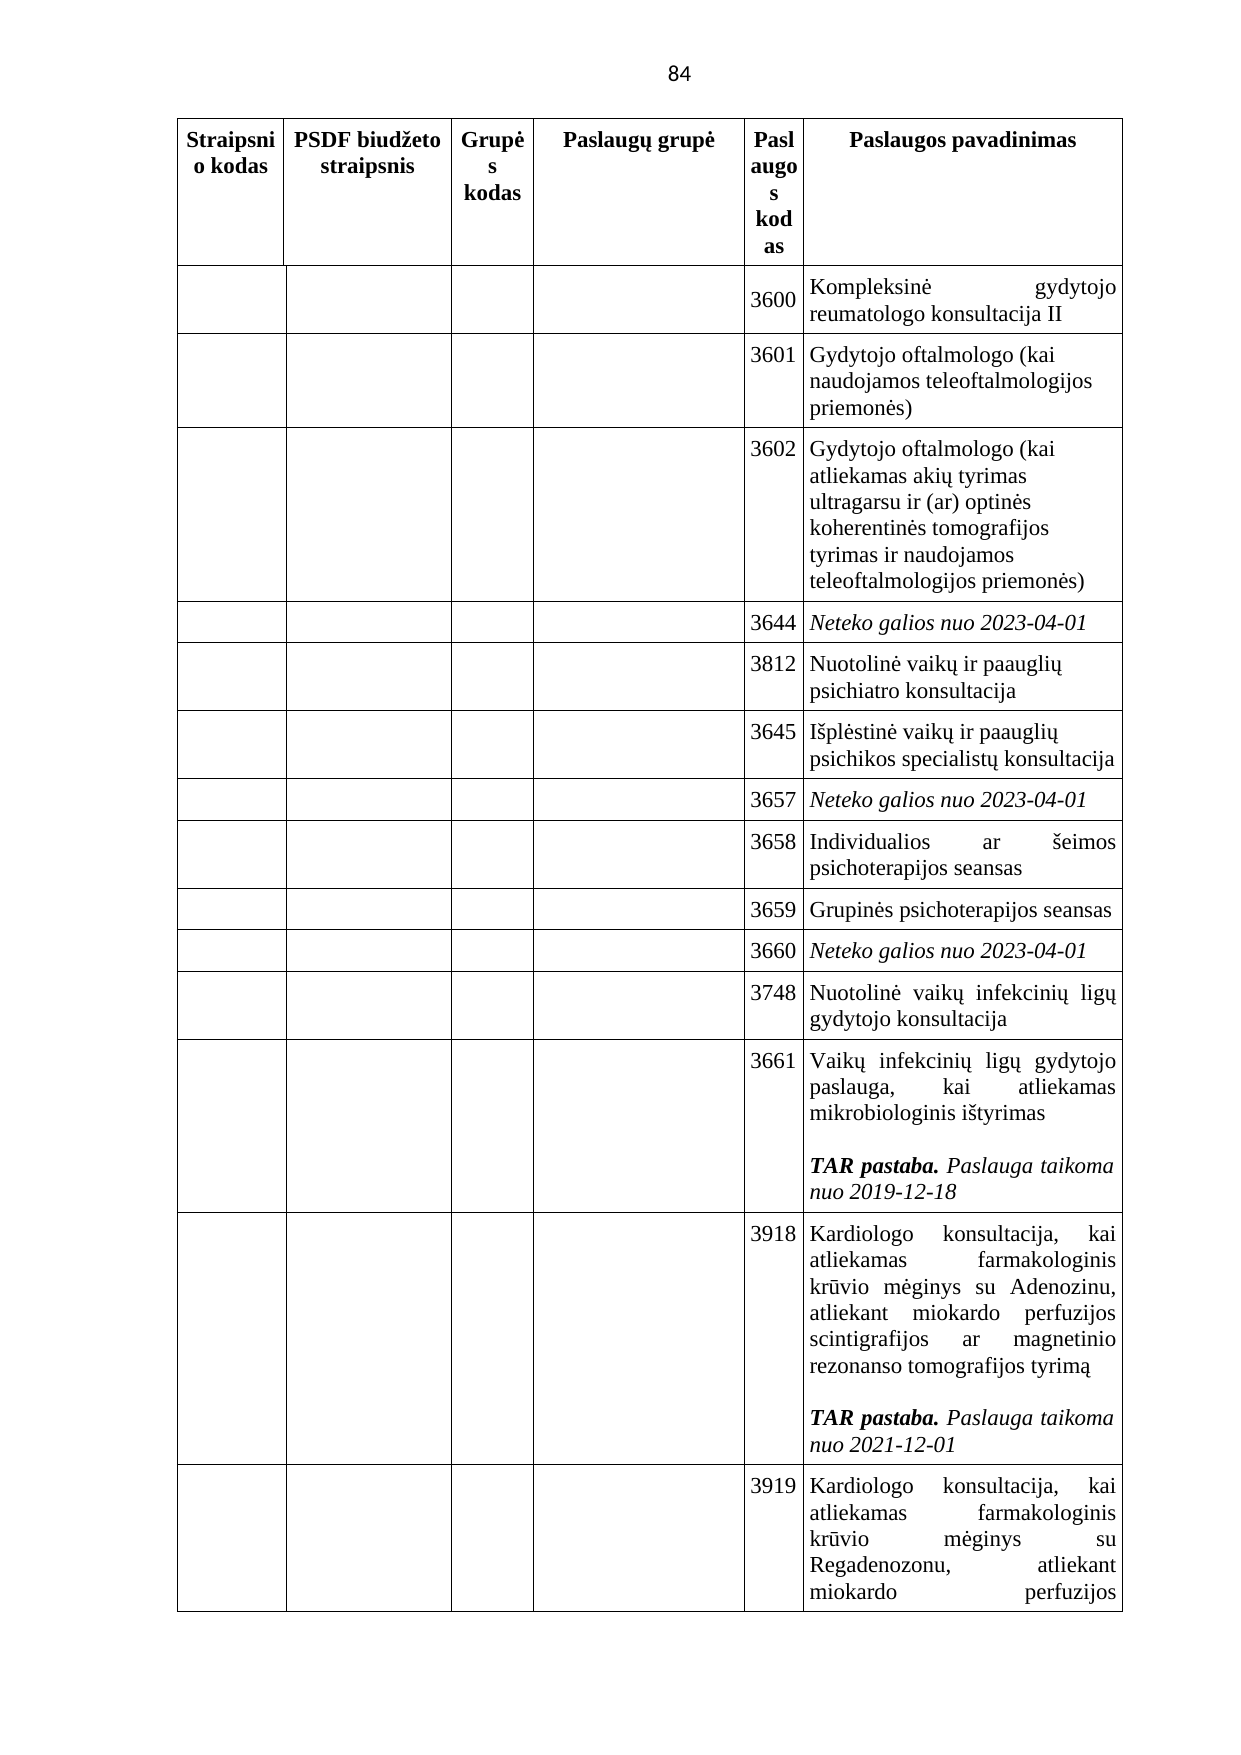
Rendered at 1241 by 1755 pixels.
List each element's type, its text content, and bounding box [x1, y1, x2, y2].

table_cell 3645 [745, 711, 803, 778]
table_cell [287, 1213, 451, 1464]
table_cell [534, 821, 744, 887]
table_cell Vaikų infekcinių ligų gydytojo paslauga, kai atliekamas mikrobiologinis ištyrimas TAR pastaba. Paslauga taikoma nuo 2019-12-18 [804, 1040, 1122, 1212]
table_cell Neteko galios nuo 2023-04-01 [804, 779, 1122, 819]
table_cell 3658 [745, 821, 803, 887]
table_cell [534, 1040, 744, 1212]
table_cell [452, 889, 533, 929]
table_cell [287, 334, 451, 427]
table_cell [287, 266, 451, 333]
table_cell [178, 930, 286, 971]
table_cell [534, 334, 744, 427]
table_cell [534, 643, 744, 710]
table_cell [178, 779, 286, 819]
table_cell [287, 428, 451, 601]
table_cell Kardiologo konsultacija, kai atliekamas farmakologinis krūvio mėginys su Adenozinu, atliekant miokardo perfuzijos scintigrafijos ar magnetinio rezonanso tomografijos tyrimą TAR pastaba. Paslauga taikoma nuo 2021-12-01 [804, 1213, 1122, 1464]
table_cell [534, 779, 744, 819]
table_cell Nuotolinė vaikų ir paauglių psichiatro konsultacija [804, 643, 1122, 710]
table_cell 3602 [745, 428, 803, 601]
table_cell [452, 266, 533, 333]
table_cell Gydytojo oftalmologo (kai atliekamas akių tyrimas ultragarsu ir (ar) optinės koherentinės tomografijos tyrimas ir naudojamos teleoftalmologijos priemonės) [804, 428, 1122, 601]
table_header Paslaugos kodas [745, 119, 803, 265]
table_cell 3601 [745, 334, 803, 427]
table_cell [534, 972, 744, 1038]
table_header Straipsnio kodas [178, 119, 283, 265]
table_cell 3661 [745, 1040, 803, 1212]
table_cell [178, 1213, 286, 1464]
table_cell [452, 428, 533, 601]
table_cell 3657 [745, 779, 803, 819]
table_cell Gydytojo oftalmologo (kai naudojamos teleoftalmologijos priemonės) [804, 334, 1122, 427]
table_cell [534, 1213, 744, 1464]
table_cell [534, 930, 744, 971]
table_cell [287, 889, 451, 929]
table_cell [452, 1465, 533, 1611]
table_cell [452, 643, 533, 710]
table_header Paslaugų grupė [534, 119, 744, 265]
table_cell [452, 779, 533, 819]
table_cell [178, 972, 286, 1038]
table_cell 3919 [745, 1465, 803, 1611]
table_header Grupės kodas [452, 119, 533, 265]
table_cell [534, 266, 744, 333]
table_cell [534, 1465, 744, 1611]
table_cell Individualios ar šeimos psichoterapijos seansas [804, 821, 1122, 887]
table_cell [178, 889, 286, 929]
table_cell [534, 711, 744, 778]
table_cell [452, 821, 533, 887]
table_cell [534, 602, 744, 642]
table_cell [287, 930, 451, 971]
table_cell [452, 334, 533, 427]
table_cell [287, 1040, 451, 1212]
table_cell [287, 602, 451, 642]
table_cell [178, 643, 286, 710]
table_cell [178, 821, 286, 887]
table_cell 3644 [745, 602, 803, 642]
table_cell Kardiologo konsultacija, kai atliekamas farmakologinis krūvio mėginys su Regadenozonu, atliekant miokardo perfuzijos [804, 1465, 1122, 1611]
table_cell [287, 1465, 451, 1611]
table_cell [178, 428, 286, 601]
table_cell [287, 643, 451, 710]
table_cell [178, 602, 286, 642]
table_cell 3918 [745, 1213, 803, 1464]
table_cell [534, 428, 744, 601]
table_cell Neteko galios nuo 2023-04-01 [804, 602, 1122, 642]
table_cell [287, 711, 451, 778]
table_cell 3659 [745, 889, 803, 929]
table_cell [534, 889, 744, 929]
table_cell [452, 1040, 533, 1212]
table_cell [178, 266, 286, 333]
table_cell [178, 1040, 286, 1212]
table_cell Išplėstinė vaikų ir paauglių psichikos specialistų konsultacija [804, 711, 1122, 778]
table_cell Neteko galios nuo 2023-04-01 [804, 930, 1122, 971]
table_cell [287, 972, 451, 1038]
table_cell [178, 334, 286, 427]
table_cell [452, 602, 533, 642]
table_cell [287, 779, 451, 819]
table_cell Kompleksinė gydytojo reumatologo konsultacija II [804, 266, 1122, 333]
table_cell [452, 972, 533, 1038]
table_cell [452, 711, 533, 778]
table_cell Nuotolinė vaikų infekcinių ligų gydytojo konsultacija [804, 972, 1122, 1038]
table_cell 3600 [745, 266, 803, 333]
table_cell 3812 [745, 643, 803, 710]
table_cell 3748 [745, 972, 803, 1038]
table_cell [287, 821, 451, 887]
table_header Paslaugos pavadinimas [804, 119, 1122, 265]
table_cell 3660 [745, 930, 803, 971]
table_cell [178, 1465, 286, 1611]
table_header PSDF biudžeto straipsnis [284, 119, 451, 265]
table_cell Grupinės psichoterapijos seansas [804, 889, 1122, 929]
table_cell [178, 711, 286, 778]
table_cell [452, 930, 533, 971]
table_cell [452, 1213, 533, 1464]
